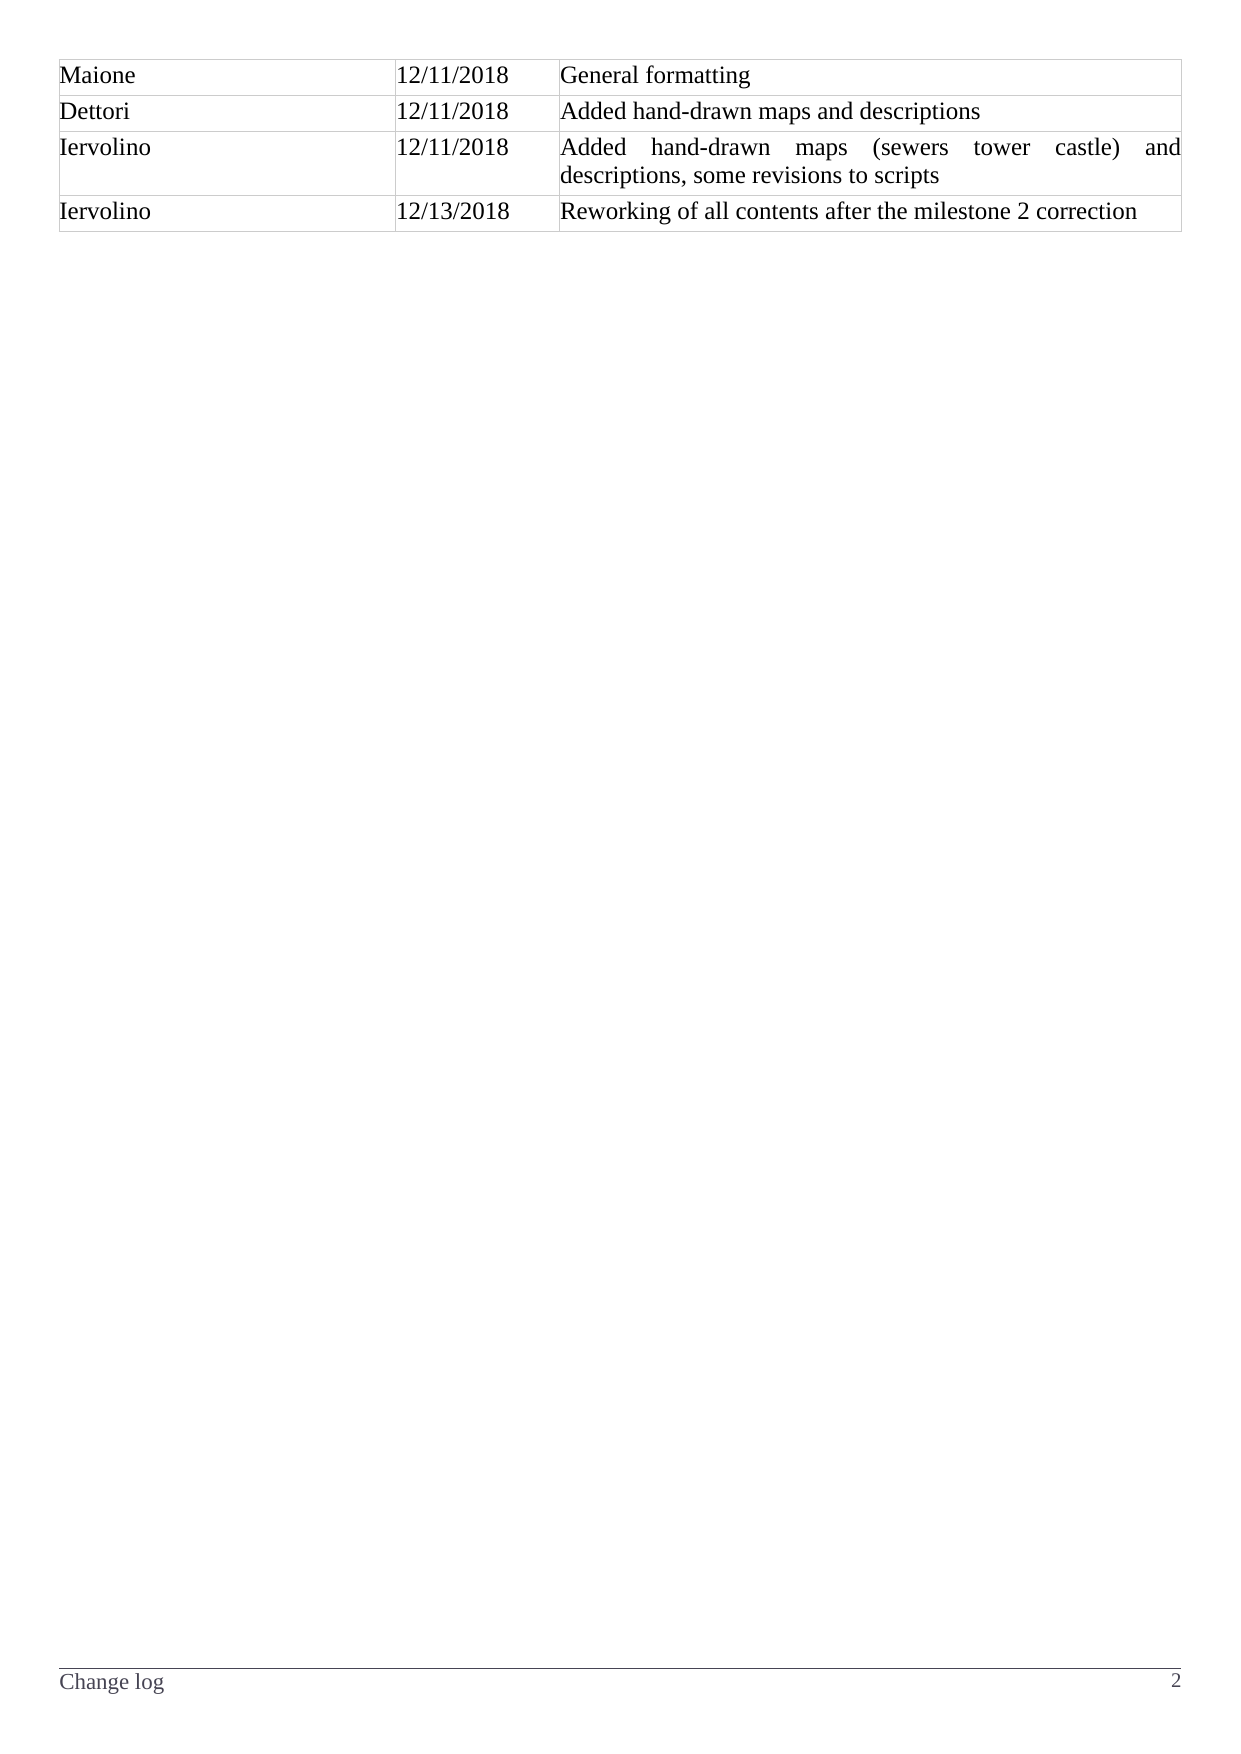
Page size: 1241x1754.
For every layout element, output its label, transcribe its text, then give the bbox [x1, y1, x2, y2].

table_cell 11/12/2018 [396, 96, 559, 131]
table_cell 13/12/2018 [396, 196, 559, 231]
table_cell Added hand-drawn maps and descriptions [560, 96, 1181, 131]
table_cell 11/12/2018 [396, 132, 559, 195]
table_cell Iervolino [60, 132, 395, 195]
table_cell Iervolino [60, 196, 395, 231]
table_cell Dettori [60, 96, 395, 131]
table_cell Reworking of all contents after the milestone 2 correction [560, 196, 1181, 231]
table_cell Maione [60, 60, 395, 95]
table_cell General formatting [560, 60, 1181, 95]
table_cell Added hand-drawn maps (sewers tower castle) and descriptions, some revisions to scripts [560, 132, 1181, 195]
table_cell 11/12/2018 [396, 60, 559, 95]
